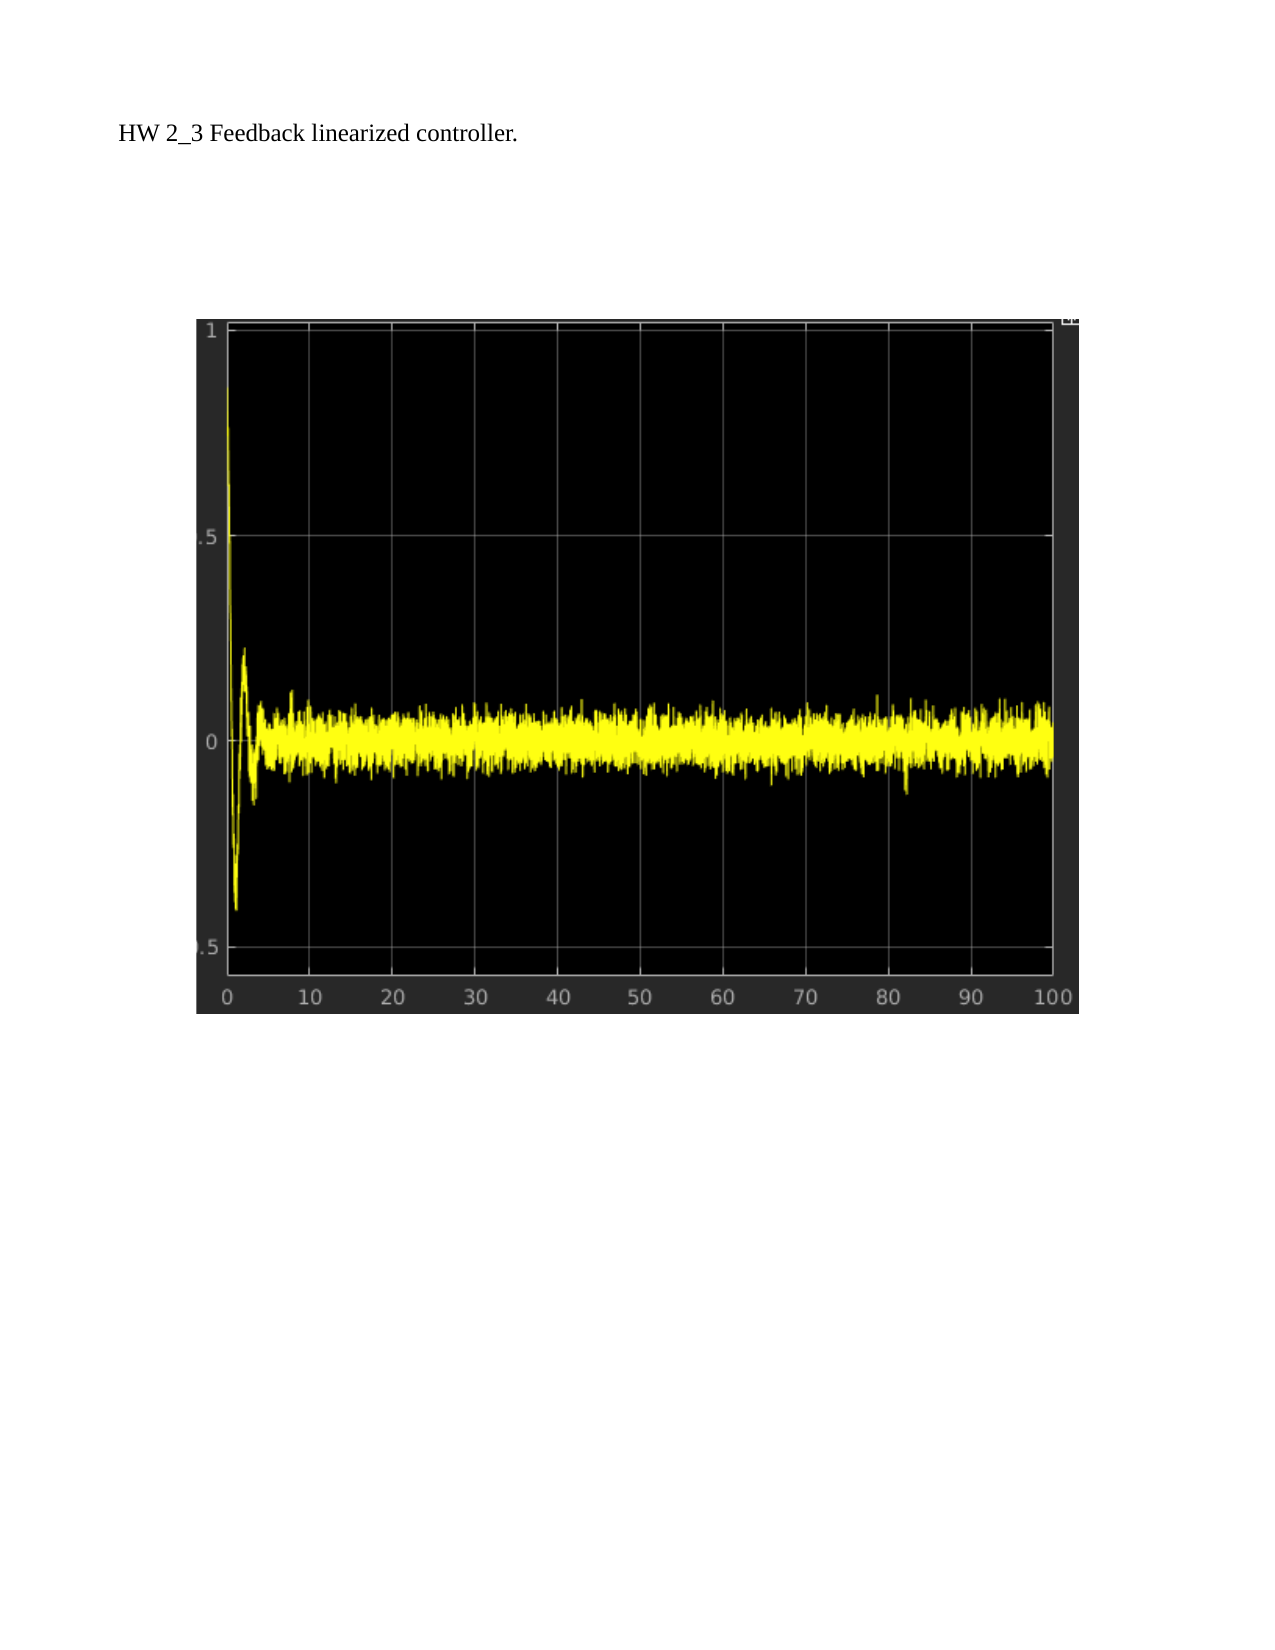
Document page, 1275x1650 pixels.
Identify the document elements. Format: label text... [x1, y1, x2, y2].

picture [196, 319, 1079, 1014]
text HW 2_3 Feedback linearized controller. [118, 118, 1157, 147]
